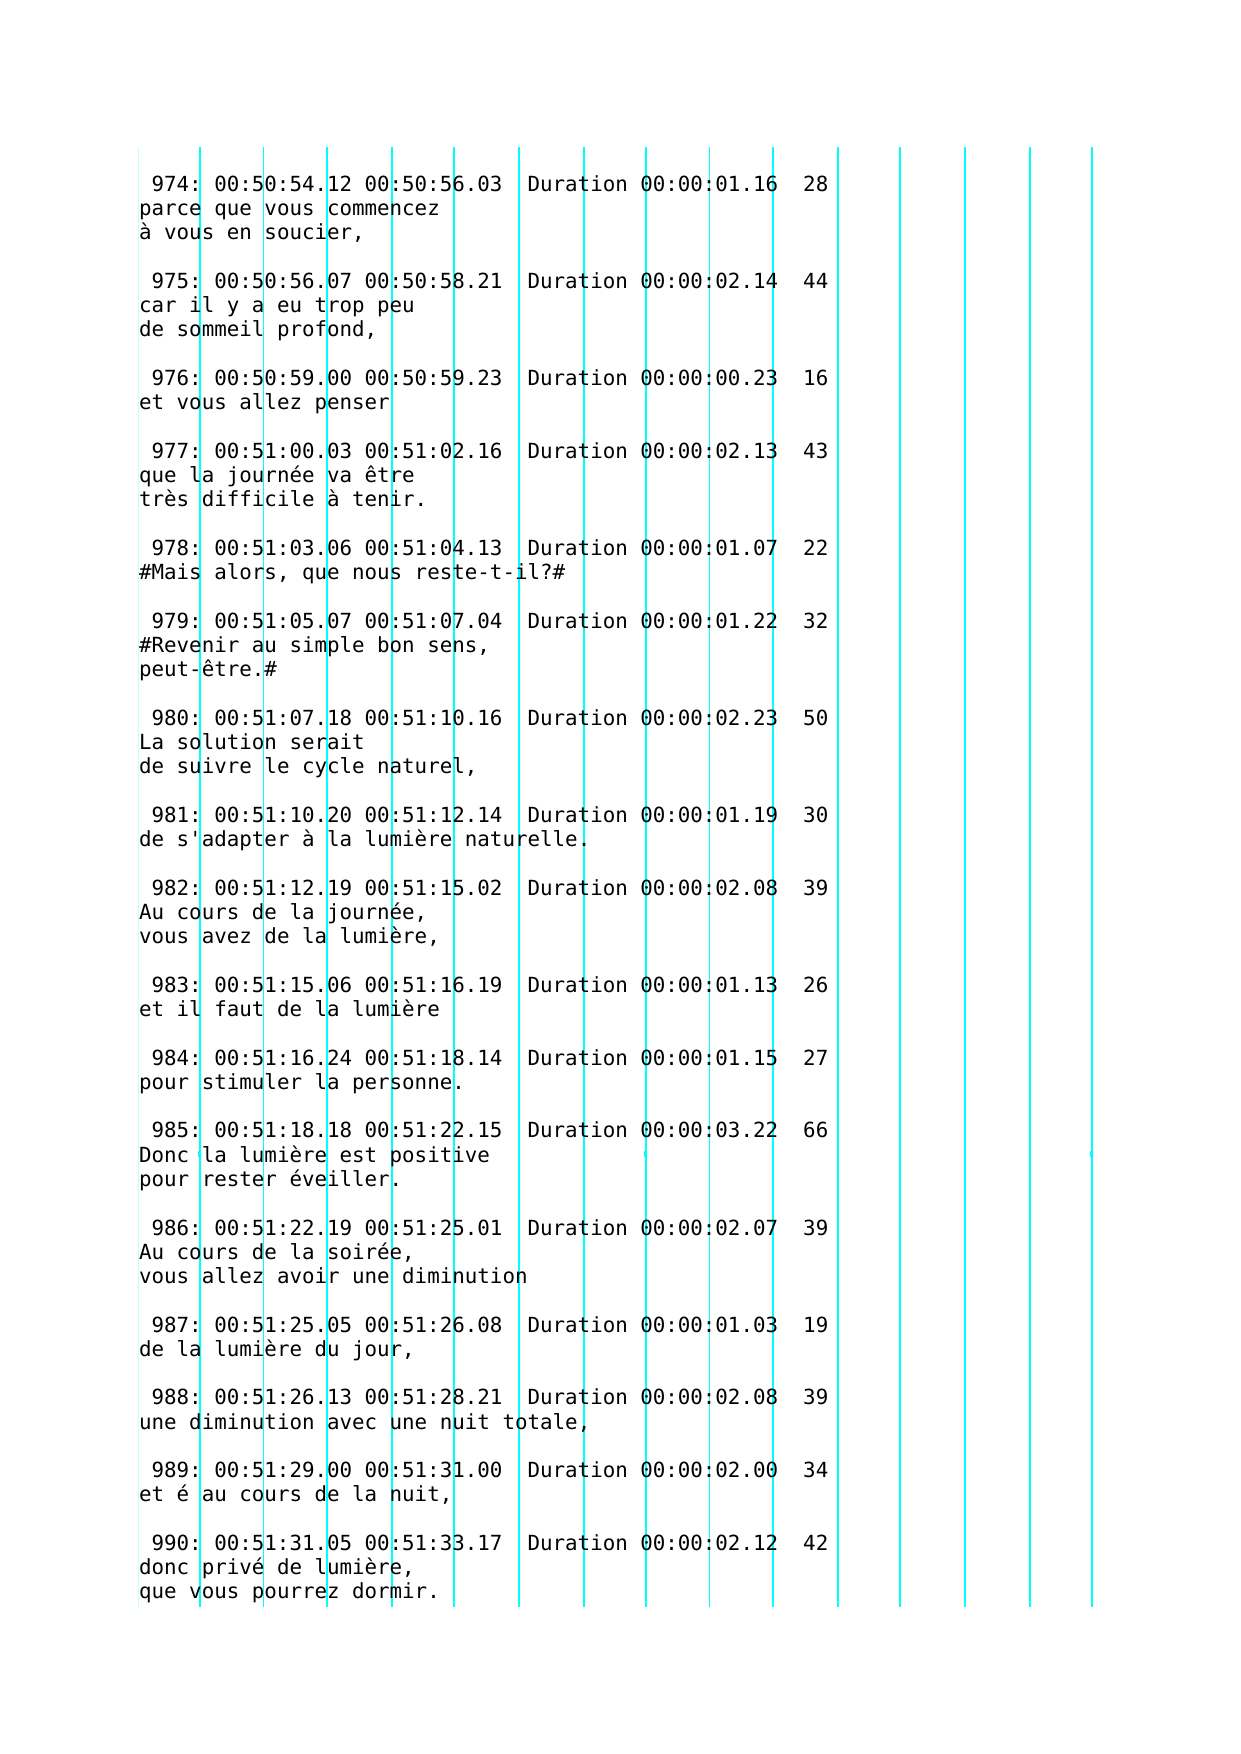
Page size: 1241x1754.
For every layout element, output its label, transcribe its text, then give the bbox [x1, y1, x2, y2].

text Au cours de la soirée, [139, 1240, 1101, 1264]
text #Revenir au simple bon sens, [139, 633, 1101, 657]
text 988: 00:51:26.13 00:51:28.21 Duration 00:00:02.08 39 [139, 1385, 1101, 1410]
text 974: 00:50:54.12 00:50:56.03 Duration 00:00:01.16 28 [139, 172, 1101, 196]
text 983: 00:51:15.06 00:51:16.19 Duration 00:00:01.13 26 [139, 973, 1101, 997]
text 978: 00:51:03.06 00:51:04.13 Duration 00:00:01.07 22 [139, 536, 1101, 560]
text 980: 00:51:07.18 00:51:10.16 Duration 00:00:02.23 50 [139, 706, 1101, 730]
text une diminution avec une nuit totale, [139, 1410, 1101, 1434]
text 984: 00:51:16.24 00:51:18.14 Duration 00:00:01.15 27 [139, 1046, 1101, 1070]
text car il y a eu trop peu [139, 293, 1101, 317]
text de s'adapter à la lumière naturelle. [139, 827, 1101, 851]
text pour rester éveiller. [139, 1167, 1101, 1191]
text de la lumière du jour, [139, 1337, 1101, 1361]
text et vous allez penser [139, 390, 1101, 414]
text à vous en soucier, [139, 220, 1101, 245]
text La solution serait [139, 730, 1101, 754]
text pour stimuler la personne. [139, 1070, 1101, 1094]
text peut-être.# [139, 657, 1101, 682]
text Au cours de la journée, [139, 900, 1101, 924]
text 986: 00:51:22.19 00:51:25.01 Duration 00:00:02.07 39 [139, 1216, 1101, 1240]
text donc privé de lumière, [139, 1555, 1101, 1579]
text Donc la lumière est positive [139, 1143, 1101, 1167]
text vous allez avoir une diminution [139, 1264, 1101, 1288]
text 987: 00:51:25.05 00:51:26.08 Duration 00:00:01.03 19 [139, 1313, 1101, 1337]
text 990: 00:51:31.05 00:51:33.17 Duration 00:00:02.12 42 [139, 1531, 1101, 1555]
text 981: 00:51:10.20 00:51:12.14 Duration 00:00:01.19 30 [139, 803, 1101, 827]
text 985: 00:51:18.18 00:51:22.15 Duration 00:00:03.22 66 [139, 1118, 1101, 1143]
text que vous pourrez dormir. [139, 1579, 1101, 1604]
text 977: 00:51:00.03 00:51:02.16 Duration 00:00:02.13 43 [139, 439, 1101, 463]
text 975: 00:50:56.07 00:50:58.21 Duration 00:00:02.14 44 [139, 269, 1101, 293]
text vous avez de la lumière, [139, 924, 1101, 948]
text parce que vous commencez [139, 196, 1101, 220]
text que la journée va être [139, 463, 1101, 487]
text très difficile à tenir. [139, 487, 1101, 512]
text 989: 00:51:29.00 00:51:31.00 Duration 00:00:02.00 34 [139, 1458, 1101, 1482]
text et é au cours de la nuit, [139, 1482, 1101, 1507]
picture [138, 147, 1102, 1607]
text 982: 00:51:12.19 00:51:15.02 Duration 00:00:02.08 39 [139, 876, 1101, 900]
text de suivre le cycle naturel, [139, 754, 1101, 779]
text de sommeil profond, [139, 317, 1101, 342]
text #Mais alors, que nous reste-t-il?# [139, 560, 1101, 584]
text 979: 00:51:05.07 00:51:07.04 Duration 00:00:01.22 32 [139, 609, 1101, 633]
text et il faut de la lumière [139, 997, 1101, 1021]
text 976: 00:50:59.00 00:50:59.23 Duration 00:00:00.23 16 [139, 366, 1101, 390]
